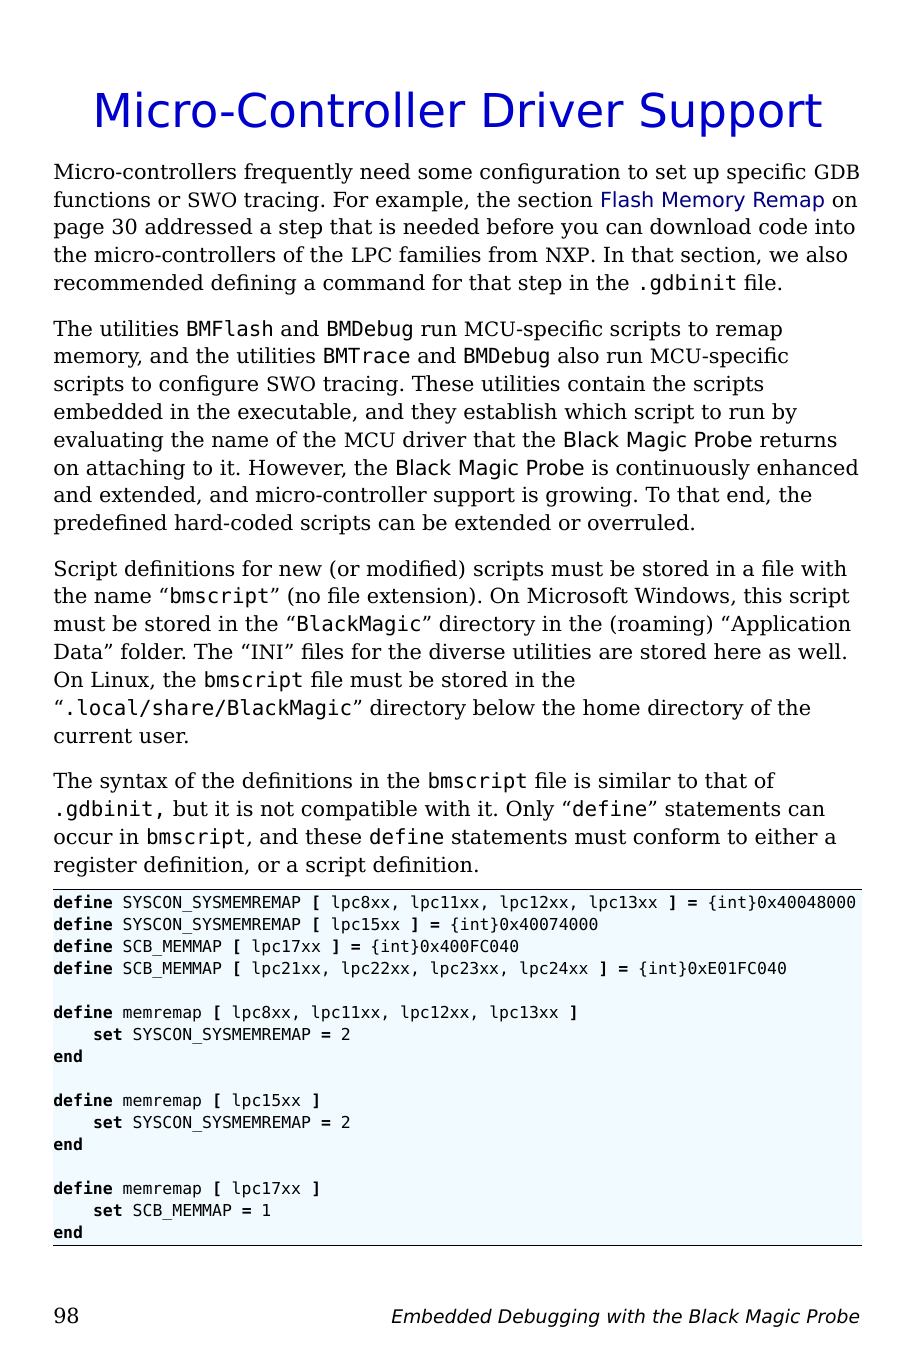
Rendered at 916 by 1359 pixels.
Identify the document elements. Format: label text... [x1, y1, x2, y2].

text set SYSCON_SYSMEMREMAP = 2 [53, 1021, 862, 1043]
text define memremap [ lpc8xx, lpc11xx, lpc12xx, lpc13xx ] [53, 999, 862, 1021]
text define SYSCON_SYSMEMREMAP [ lpc8xx, lpc11xx, lpc12xx, lpc13xx ] = {int}0x40048000 [53, 890, 862, 911]
subtitle Micro-Controller Driver Support [53, 84, 862, 138]
text end [53, 1043, 862, 1065]
text end [53, 1131, 862, 1153]
text define memremap [ lpc17xx ] [53, 1175, 862, 1197]
text The utilities BMFlash and BMDebug run MCU-specific scripts to remap memory, and the utilities BMTrace and BMDebug also run MCU-specific scripts to configure SWO tracing. These utilities contain the scripts embedded in the executable, and they establish which script to run by evaluating the name of the MCU driver that the Black Magic Probe returns on attaching to it. However, the Black Magic Probe is continuously enhanced and extended, and micro-controller support is growing. To that end, the predefined hard-coded scripts can be extended or overruled. [53, 317, 862, 536]
text The syntax of the definitions in the bmscript file is similar to that of .gdbinit, but it is not compatible with it. Only “define” statements can occur in bmscript, and these define statements must conform to either a register definition, or a script definition. [53, 769, 862, 877]
text define SCB_MEMMAP [ lpc17xx ] = {int}0x400FC040 [53, 933, 862, 955]
text Script definitions for new (or modified) scripts must be stored in a file with the name “bmscript” (no file extension). On Microsoft Windows, this script must be stored in the “BlackMagic” directory in the (roaming) “Application Data” folder. The “INI” files for the diverse utilities are stored here as well. On Linux, the bmscript file must be stored in the “.local/share/BlackMagic” directory below the home directory of the current user. [53, 557, 862, 748]
text end [53, 1219, 862, 1245]
text set SYSCON_SYSMEMREMAP = 2 [53, 1109, 862, 1131]
text define SYSCON_SYSMEMREMAP [ lpc15xx ] = {int}0x40074000 [53, 911, 862, 933]
text define memremap [ lpc15xx ] [53, 1087, 862, 1109]
text Micro-controllers frequently need some configuration to set up specific GDB functions or SWO tracing. For example, the section Flash Memory Remap on page 30 addressed a step that is needed before you can download code into the micro-controllers of the LPC families from NXP. In that section, we also recommended defining a command for that step in the .gdbinit file. [53, 160, 862, 295]
text set SCB_MEMMAP = 1 [53, 1197, 862, 1219]
text define SCB_MEMMAP [ lpc21xx, lpc22xx, lpc23xx, lpc24xx ] = {int}0xE01FC040 [53, 955, 862, 977]
